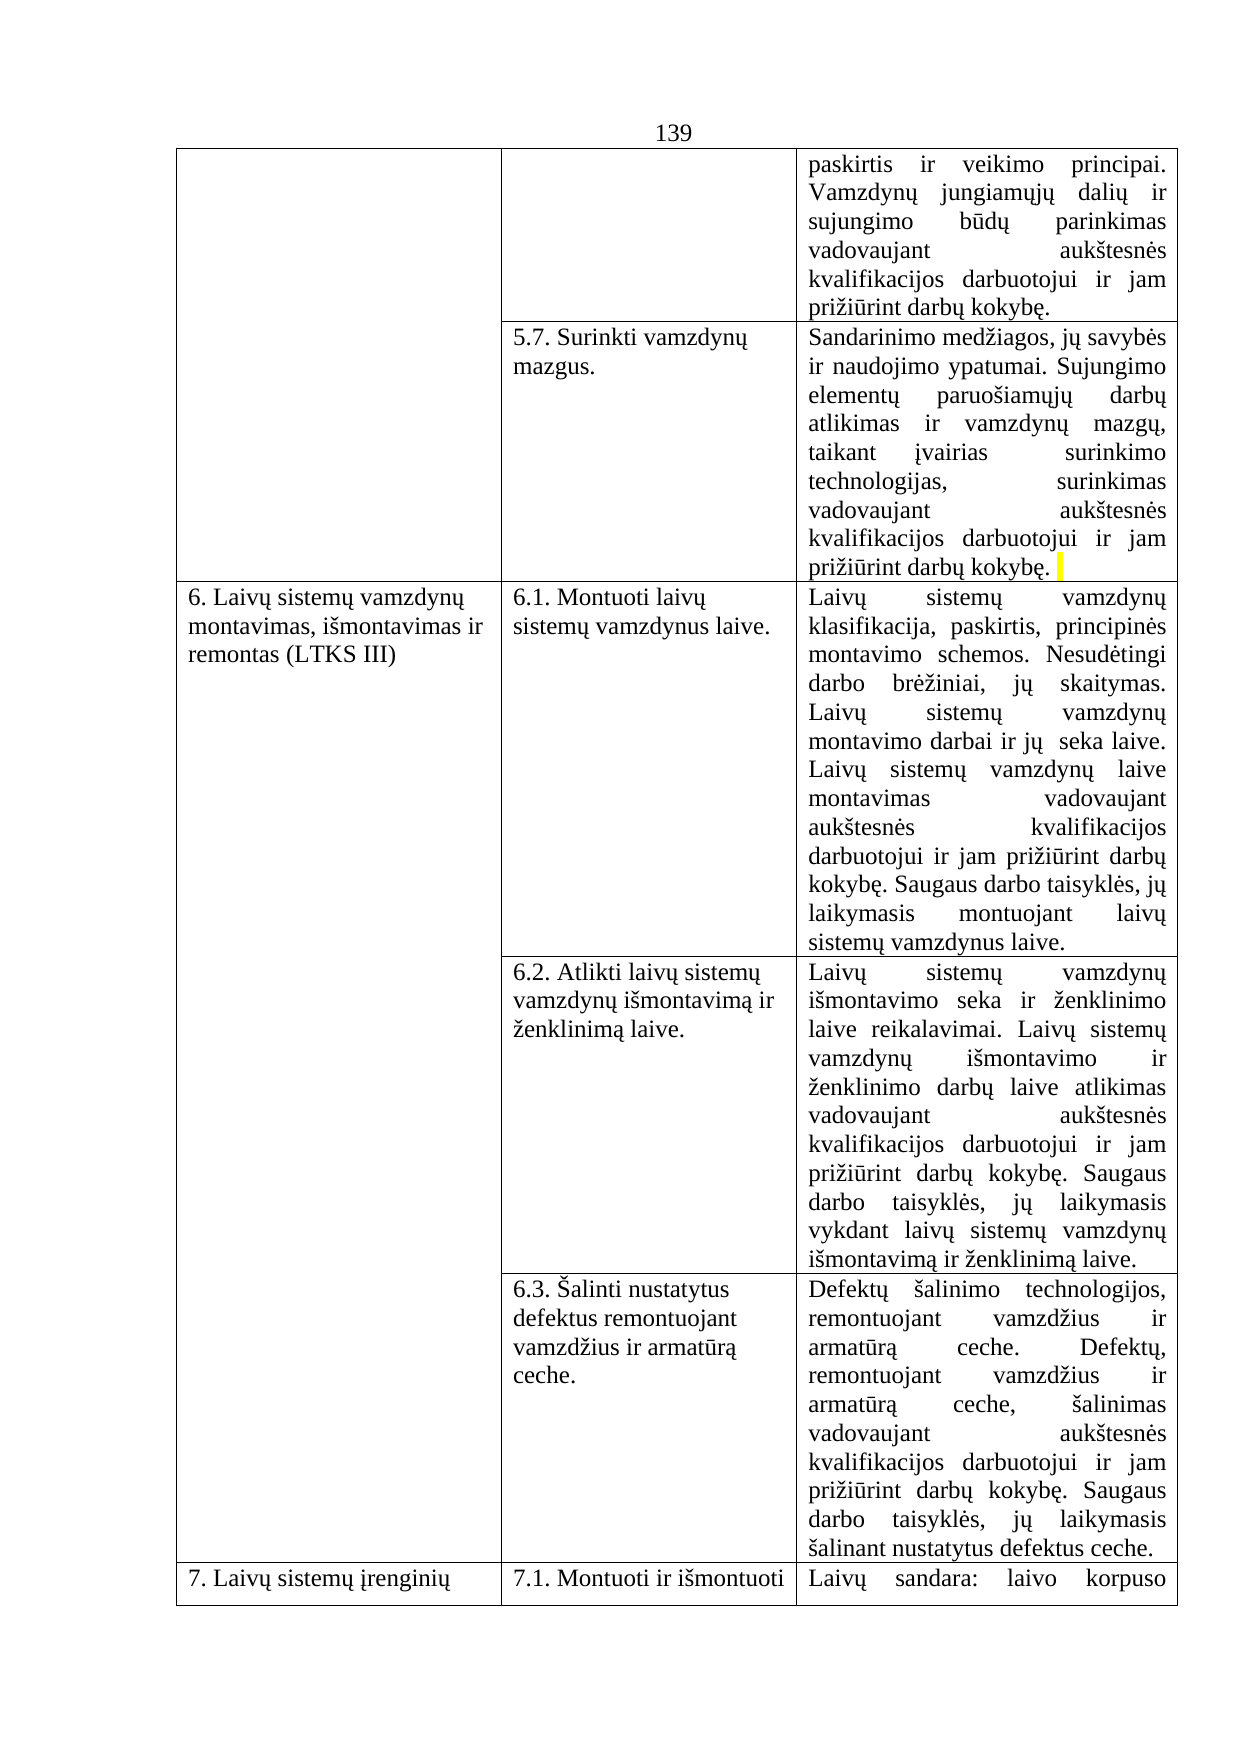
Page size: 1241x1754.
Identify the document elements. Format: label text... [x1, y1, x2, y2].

table_cell Sandarinimo medžiagos, jų savybės ir naudojimo ypatumai. Sujungimo elementų paruošiamųjų darbų atlikimas ir vamzdynų mazgų, taikant įvairias surinkimo technologijas, surinkimas vadovaujant aukštesnės kvalifikacijos darbuotojui ir jam prižiūrint darbų kokybę. [797, 322, 1177, 581]
table_cell 5.7. Surinkti vamzdynų mazgus. [502, 322, 796, 581]
table_cell 6.3. Šalinti nustatytus defektus remontuojant vamzdžius ir armatūrą ceche. [502, 1274, 796, 1562]
table_cell 6.2. Atlikti laivų sistemų vamzdynų išmontavimą ir ženklinimą laive. [502, 957, 796, 1273]
table_cell Laivų sistemų vamzdynų išmontavimo seka ir ženklinimo laive reikalavimai. Laivų sistemų vamzdynų išmontavimo ir ženklinimo darbų laive atlikimas vadovaujant aukštesnės kvalifikacijos darbuotojui ir jam prižiūrint darbų kokybę. Saugaus darbo taisyklės, jų laikymasis vykdant laivų sistemų vamzdynų išmontavimą ir ženklinimą laive. [797, 957, 1177, 1273]
table_cell 7. Laivų sistemų įrenginių [177, 1563, 501, 1605]
table_cell 7.1. Montuoti ir išmontuoti [502, 1563, 796, 1605]
table_cell 6.1. Montuoti laivų sistemų vamzdynus laive. [502, 582, 796, 956]
table_cell paskirtis ir veikimo principai. Vamzdynų jungiamųjų dalių ir sujungimo būdų parinkimas vadovaujant aukštesnės kvalifikacijos darbuotojui ir jam prižiūrint darbų kokybę. [797, 149, 1177, 321]
table_cell Laivų sistemų vamzdynų klasifikacija, paskirtis, principinės montavimo schemos. Nesudėtingi darbo brėžiniai, jų skaitymas. Laivų sistemų vamzdynų montavimo darbai ir jų seka laive. Laivų sistemų vamzdynų laive montavimas vadovaujant aukštesnės kvalifikacijos darbuotojui ir jam prižiūrint darbų kokybę. Saugaus darbo taisyklės, jų laikymasis montuojant laivų sistemų vamzdynus laive. [797, 582, 1177, 956]
table_cell Laivų sandara: laivo korpuso [797, 1563, 1177, 1605]
table_cell Defektų šalinimo technologijos, remontuojant vamzdžius ir armatūrą ceche. Defektų, remontuojant vamzdžius ir armatūrą ceche, šalinimas vadovaujant aukštesnės kvalifikacijos darbuotojui ir jam prižiūrint darbų kokybę. Saugaus darbo taisyklės, jų laikymasis šalinant nustatytus defektus ceche. [797, 1274, 1177, 1562]
table_cell 6. Laivų sistemų vamzdynų montavimas, išmontavimas ir remontas (LTKS III) [177, 582, 501, 1562]
table_cell [502, 149, 796, 321]
table_cell [177, 149, 501, 581]
